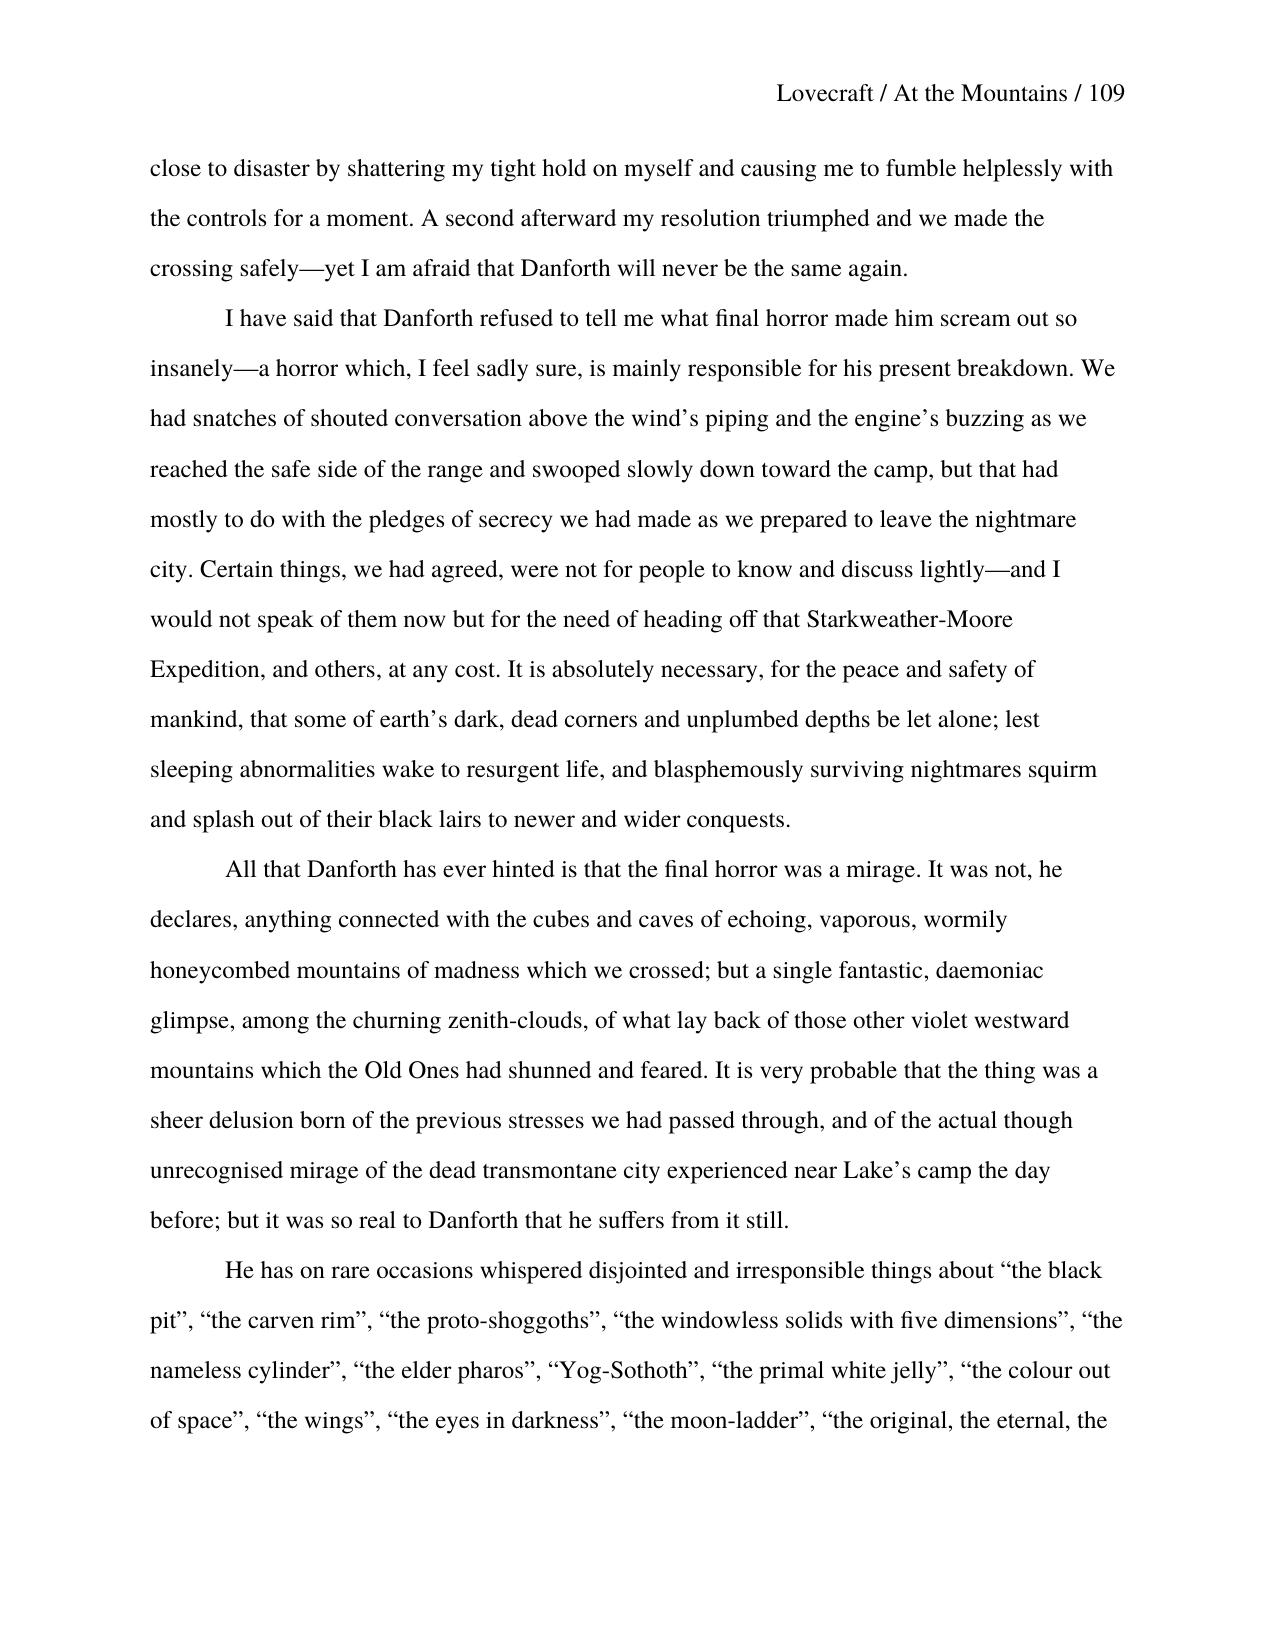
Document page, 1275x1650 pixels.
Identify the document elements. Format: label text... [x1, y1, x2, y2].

text close to disaster by shattering my tight hold on myself and causing me to fumble helplessly with the controls for a moment. A second afterward my resolution triumphed and we made the crossing safely—yet I am afraid that Danforth will never be the same again. [150, 150, 1125, 284]
text He has on rare occasions whispered disjointed and irresponsible things about “the black pit”, “the carven rim”, “the proto-shoggoths”, “the windowless solids with five dimensions”, “the nameless cylinder”, “the elder pharos”, “Yog-Sothoth”, “the primal white jelly”, “the colour out of space”, “the wings”, “the eyes in darkness”, “the moon-ladder”, “the original, the eternal, the [150, 1252, 1125, 1436]
text I have said that Danforth refused to tell me what final horror made him scream out so insanely—a horror which, I feel sadly sure, is mainly responsible for his present breakdown. We had snatches of shouted conversation above the wind’s piping and the engine’s buzzing as we reached the safe side of the range and swooped slowly down toward the camp, but that had mostly to do with the pledges of secrecy we had made as we prepared to leave the nightmare city. Certain things, we had agreed, were not for people to know and discuss lightly—and I would not speak of them now but for the need of heading off that Starkweather-Moore Expedition, and others, at any cost. It is absolutely necessary, for the peace and safety of mankind, that some of earth’s dark, dead corners and unplumbed depths be let alone; lest sleeping abnormalities wake to resurgent life, and blasphemously surviving nightmares squirm and splash out of their black lairs to newer and wider conquests. [150, 300, 1125, 835]
text All that Danforth has ever hinted is that the final horror was a mirage. It was not, he declares, anything connected with the cubes and caves of echoing, vaporous, wormily honeycombed mountains of madness which we crossed; but a single fantastic, daemoniac glimpse, among the churning zenith-clouds, of what lay back of those other violet westward mountains which the Old Ones had shunned and feared. It is very probable that the thing was a sheer delusion born of the previous stresses we had passed through, and of the actual though unrecognised mirage of the dead transmontane city experienced near Lake’s camp the day before; but it was so real to Danforth that he suffers from it still. [150, 851, 1125, 1236]
